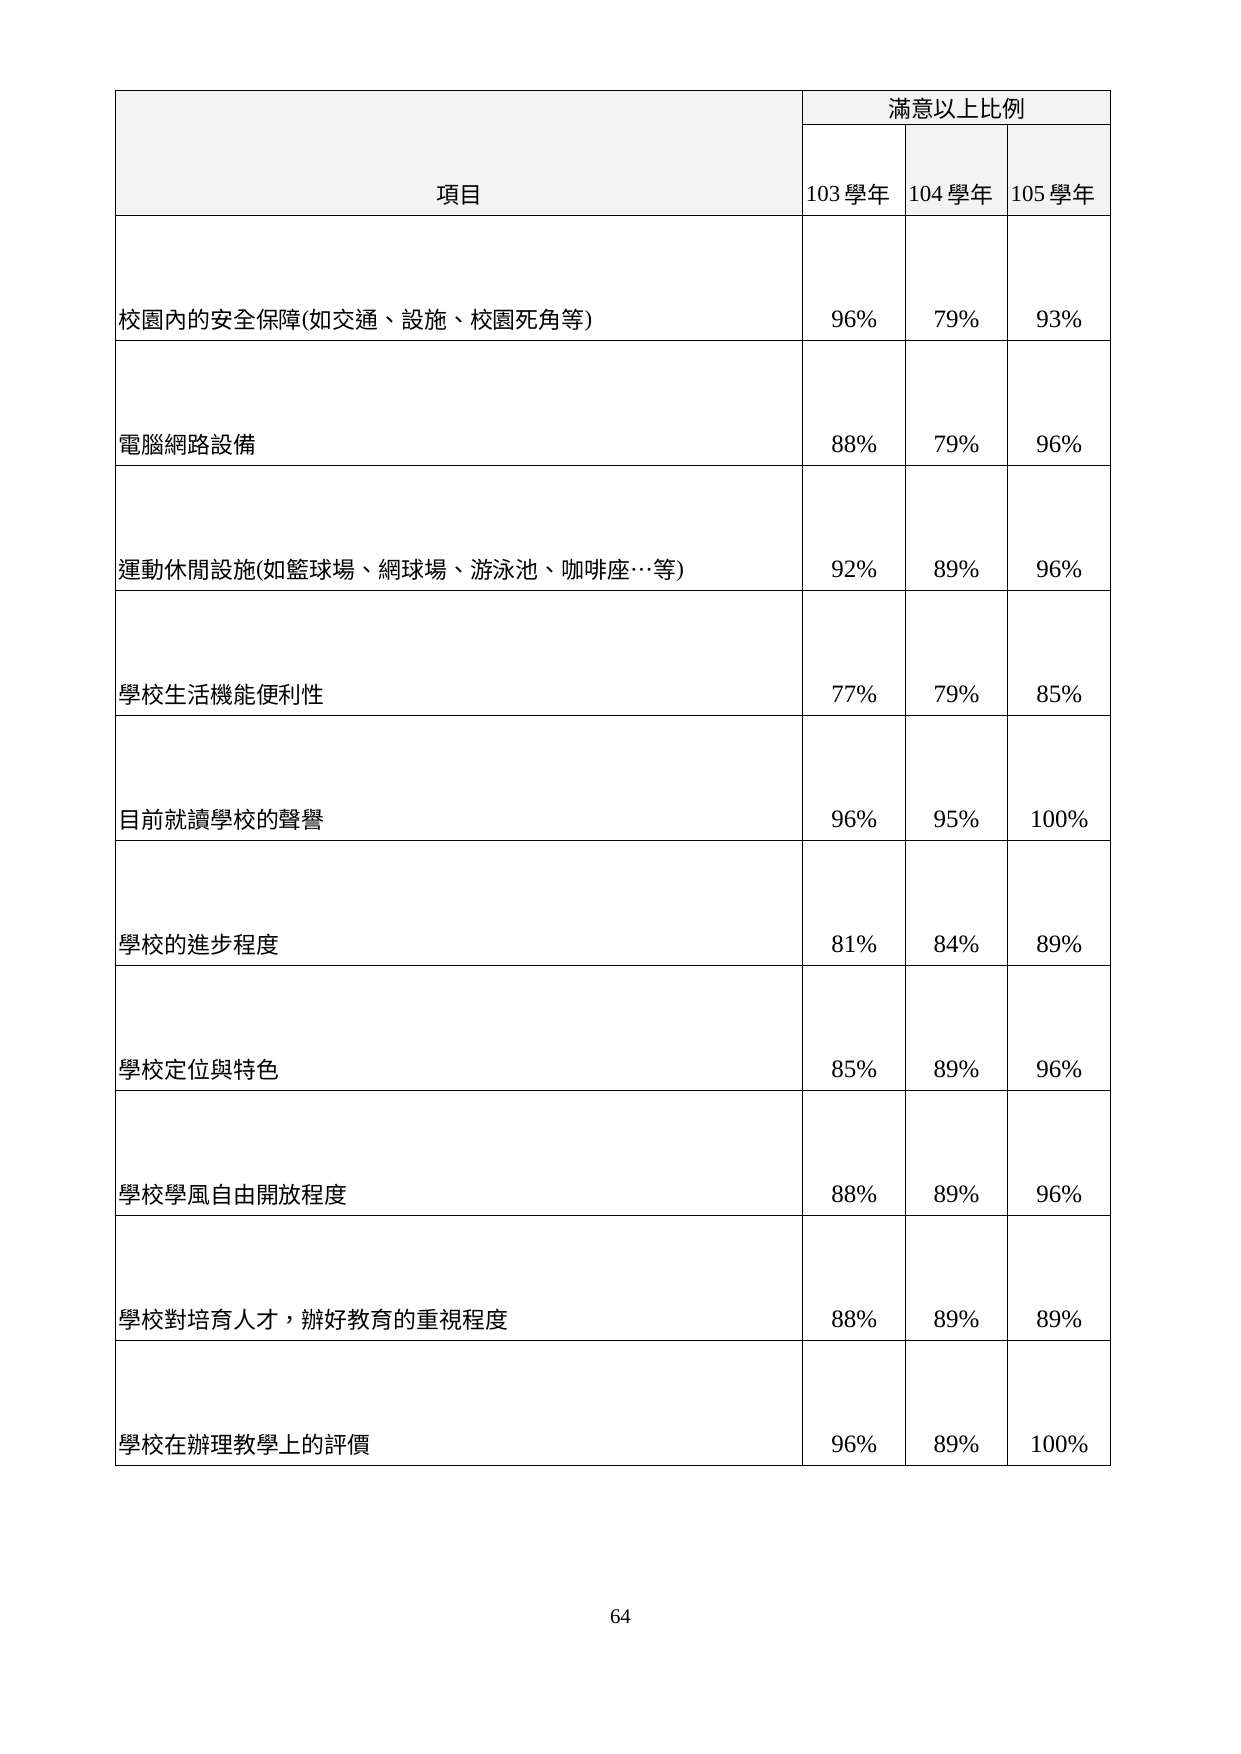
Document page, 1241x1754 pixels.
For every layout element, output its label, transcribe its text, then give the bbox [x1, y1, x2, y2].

table_cell 96% [1008, 1091, 1110, 1214]
table_cell 88% [803, 341, 905, 464]
table_cell 79% [906, 591, 1007, 714]
table_cell 學校學風自由開放程度 [116, 1091, 802, 1214]
table_cell 電腦網路設備 [116, 341, 802, 464]
table_cell 105學年 [1008, 125, 1110, 214]
table_cell 95% [906, 716, 1007, 839]
table_cell 89% [906, 966, 1007, 1089]
table_cell 運動休閒設施(如籃球場、網球場、游泳池、咖啡座…等) [116, 466, 802, 589]
table_cell 104學年 [906, 125, 1007, 214]
table_cell 100% [1008, 716, 1110, 839]
table_cell 96% [803, 216, 905, 339]
table_cell 88% [803, 1216, 905, 1339]
table_header 項目 [116, 91, 802, 214]
table_cell 81% [803, 841, 905, 964]
table_cell 校園內的安全保障(如交通、設施、校園死角等) [116, 216, 802, 339]
table_cell 89% [906, 1091, 1007, 1214]
table_cell 89% [906, 466, 1007, 589]
table_cell 85% [1008, 591, 1110, 714]
table_cell 92% [803, 466, 905, 589]
table_cell 學校對培育人才，辦好教育的重視程度 [116, 1216, 802, 1339]
table_cell 89% [1008, 841, 1110, 964]
table_cell 目前就讀學校的聲譽 [116, 716, 802, 839]
table_cell 96% [1008, 341, 1110, 464]
table_cell 96% [1008, 466, 1110, 589]
table_cell 89% [1008, 1216, 1110, 1339]
table_cell 93% [1008, 216, 1110, 339]
table_cell 77% [803, 591, 905, 714]
table_cell 84% [906, 841, 1007, 964]
table_cell 103學年 [803, 125, 905, 214]
table_cell 79% [906, 341, 1007, 464]
table_cell 88% [803, 1091, 905, 1214]
table_cell 85% [803, 966, 905, 1089]
table_cell 100% [1008, 1341, 1110, 1464]
table_cell 96% [803, 1341, 905, 1464]
table_cell 96% [803, 716, 905, 839]
table_cell 學校生活機能便利性 [116, 591, 802, 714]
table_cell 學校定位與特色 [116, 966, 802, 1089]
table_cell 學校在辦理教學上的評價 [116, 1341, 802, 1464]
table_cell 96% [1008, 966, 1110, 1089]
table_cell 89% [906, 1341, 1007, 1464]
table_cell 學校的進步程度 [116, 841, 802, 964]
table_cell 79% [906, 216, 1007, 339]
table_cell 89% [906, 1216, 1007, 1339]
table_header 滿意以上比例 [803, 91, 1110, 124]
